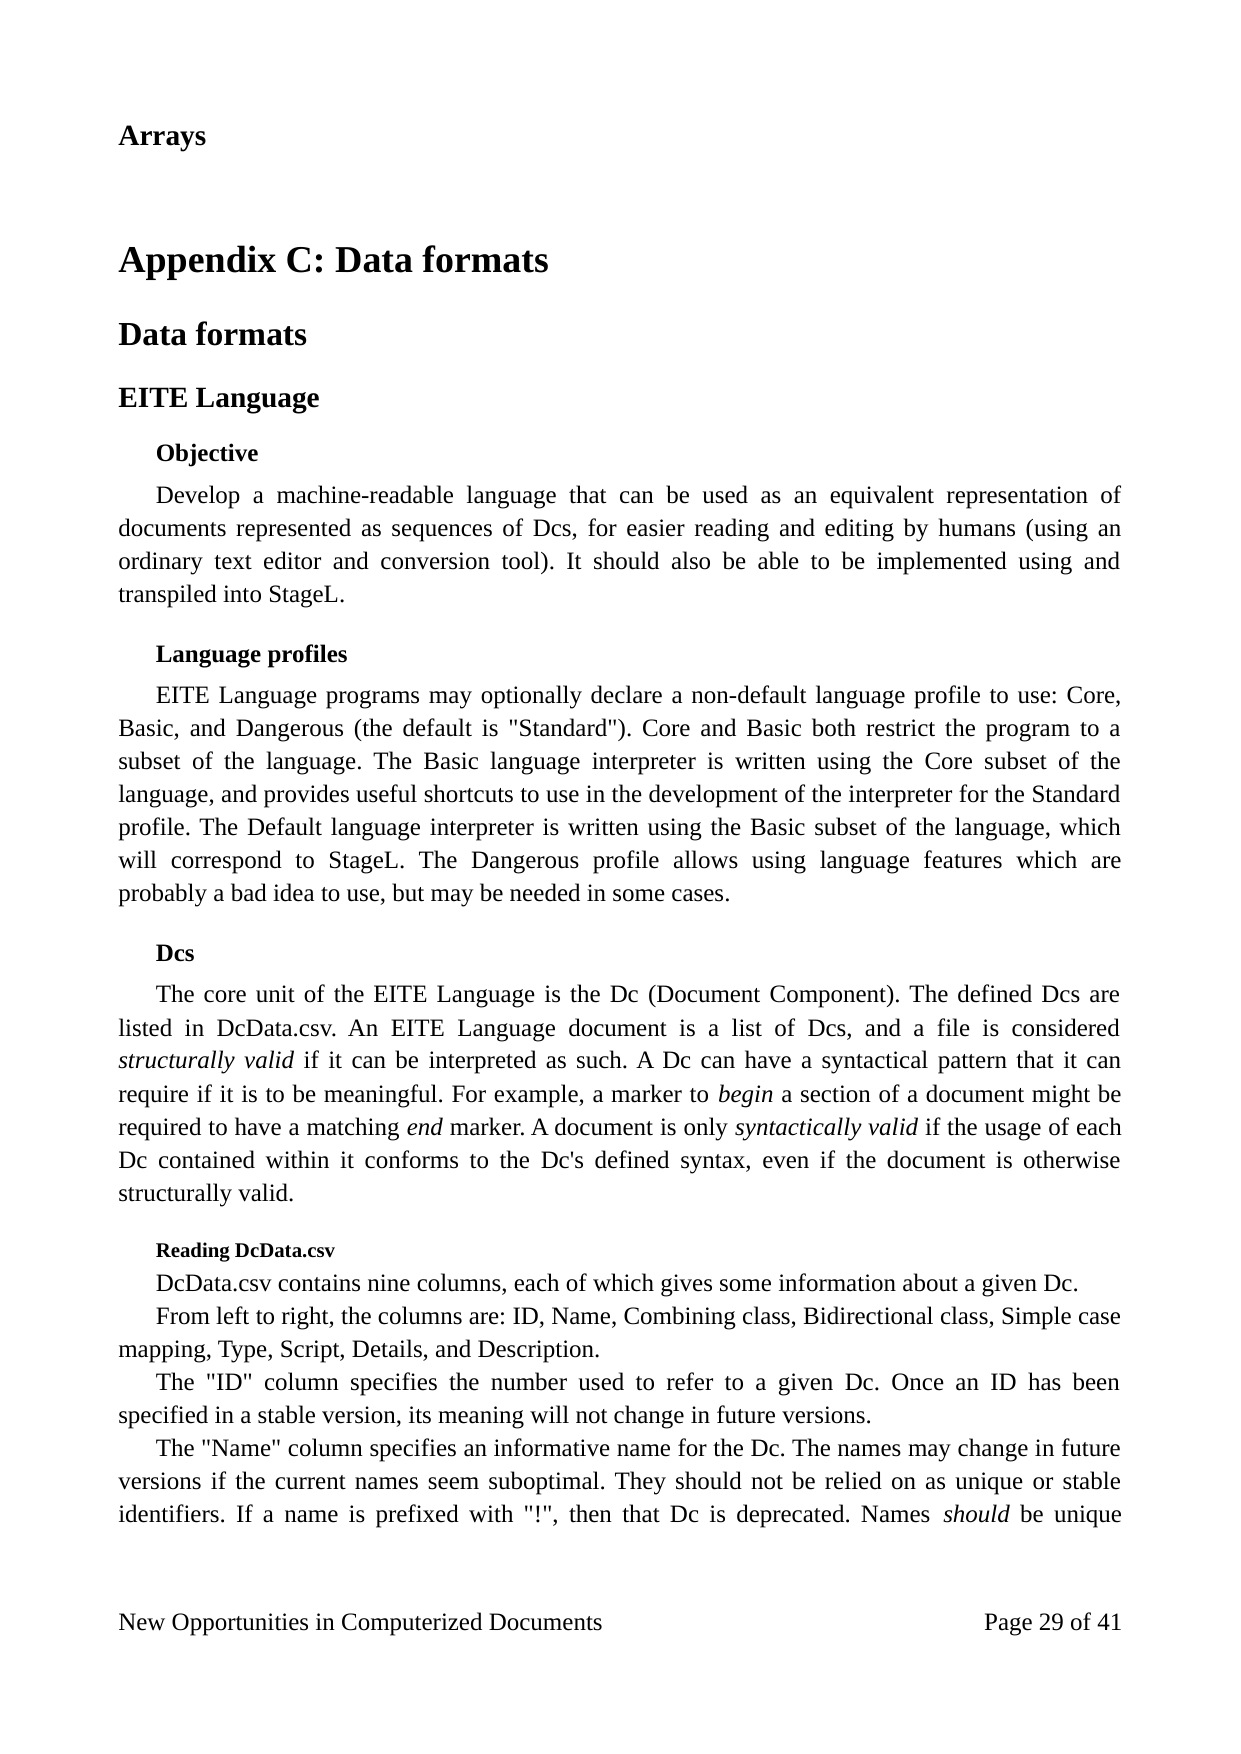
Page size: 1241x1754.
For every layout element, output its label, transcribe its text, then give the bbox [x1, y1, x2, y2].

text EITE Language programs may optionally declare a non-default language profile to use: Core, Basic, and Dangerous (the default is "Standard"). Core and Basic both restrict the program to a subset of the language. The Basic language interpreter is written using the Core subset of the language, and provides useful shortcuts to use in the development of the interpreter for the Standard profile. The Default language interpreter is written using the Basic subset of the language, which will correspond to StageL. The Dangerous profile allows using language features which are probably a bad idea to use, but may be needed in some cases. [118, 680, 1122, 907]
subtitle Arrays [118, 118, 1122, 152]
text From left to right, the columns are: ID, Name, Combining class, Bidirectional class, Simple case mapping, Type, Script, Details, and Description. [118, 1301, 1122, 1363]
subtitle Reading DcData.csv [118, 1238, 1122, 1262]
text The "ID" column specifies the number used to refer to a given Dc. Once an ID has been specified in a stable version, its meaning will not change in future versions. [118, 1367, 1122, 1429]
subtitle Language profiles [118, 639, 1122, 668]
subtitle Appendix C: Data formats [118, 237, 1122, 281]
text DcData.csv contains nine columns, each of which gives some information about a given Dc. [118, 1268, 1122, 1297]
subtitle Objective [118, 438, 1122, 467]
text The "Name" column specifies an informative name for the Dc. The names may change in future versions if the current names seem suboptimal. They should not be relied on as unique or stable identifiers. If a name is prefixed with "!", then that Dc is deprecated. Names should be unique [118, 1433, 1122, 1528]
subtitle EITE Language [118, 380, 1122, 413]
subtitle Data formats [118, 314, 1122, 353]
subtitle Dcs [118, 938, 1122, 967]
text The core unit of the EITE Language is the Dc (Document Component). The defined Dcs are listed in DcData.csv. An EITE Language document is a list of Dcs, and a file is considered structurally valid if it can be interpreted as such. A Dc can have a syntactical pattern that it can require if it is to be meaningful. For example, a marker to begin a section of a document might be required to have a matching end marker. A document is only syntactically valid if the usage of each Dc contained within it conforms to the Dc's defined syntax, even if the document is otherwise structurally valid. [118, 979, 1122, 1206]
text Develop a machine-readable language that can be used as an equivalent representation of documents represented as sequences of Dcs, for easier reading and editing by humans (using an ordinary text editor and conversion tool). It should also be able to be implemented using and transpiled into StageL. [118, 480, 1122, 607]
